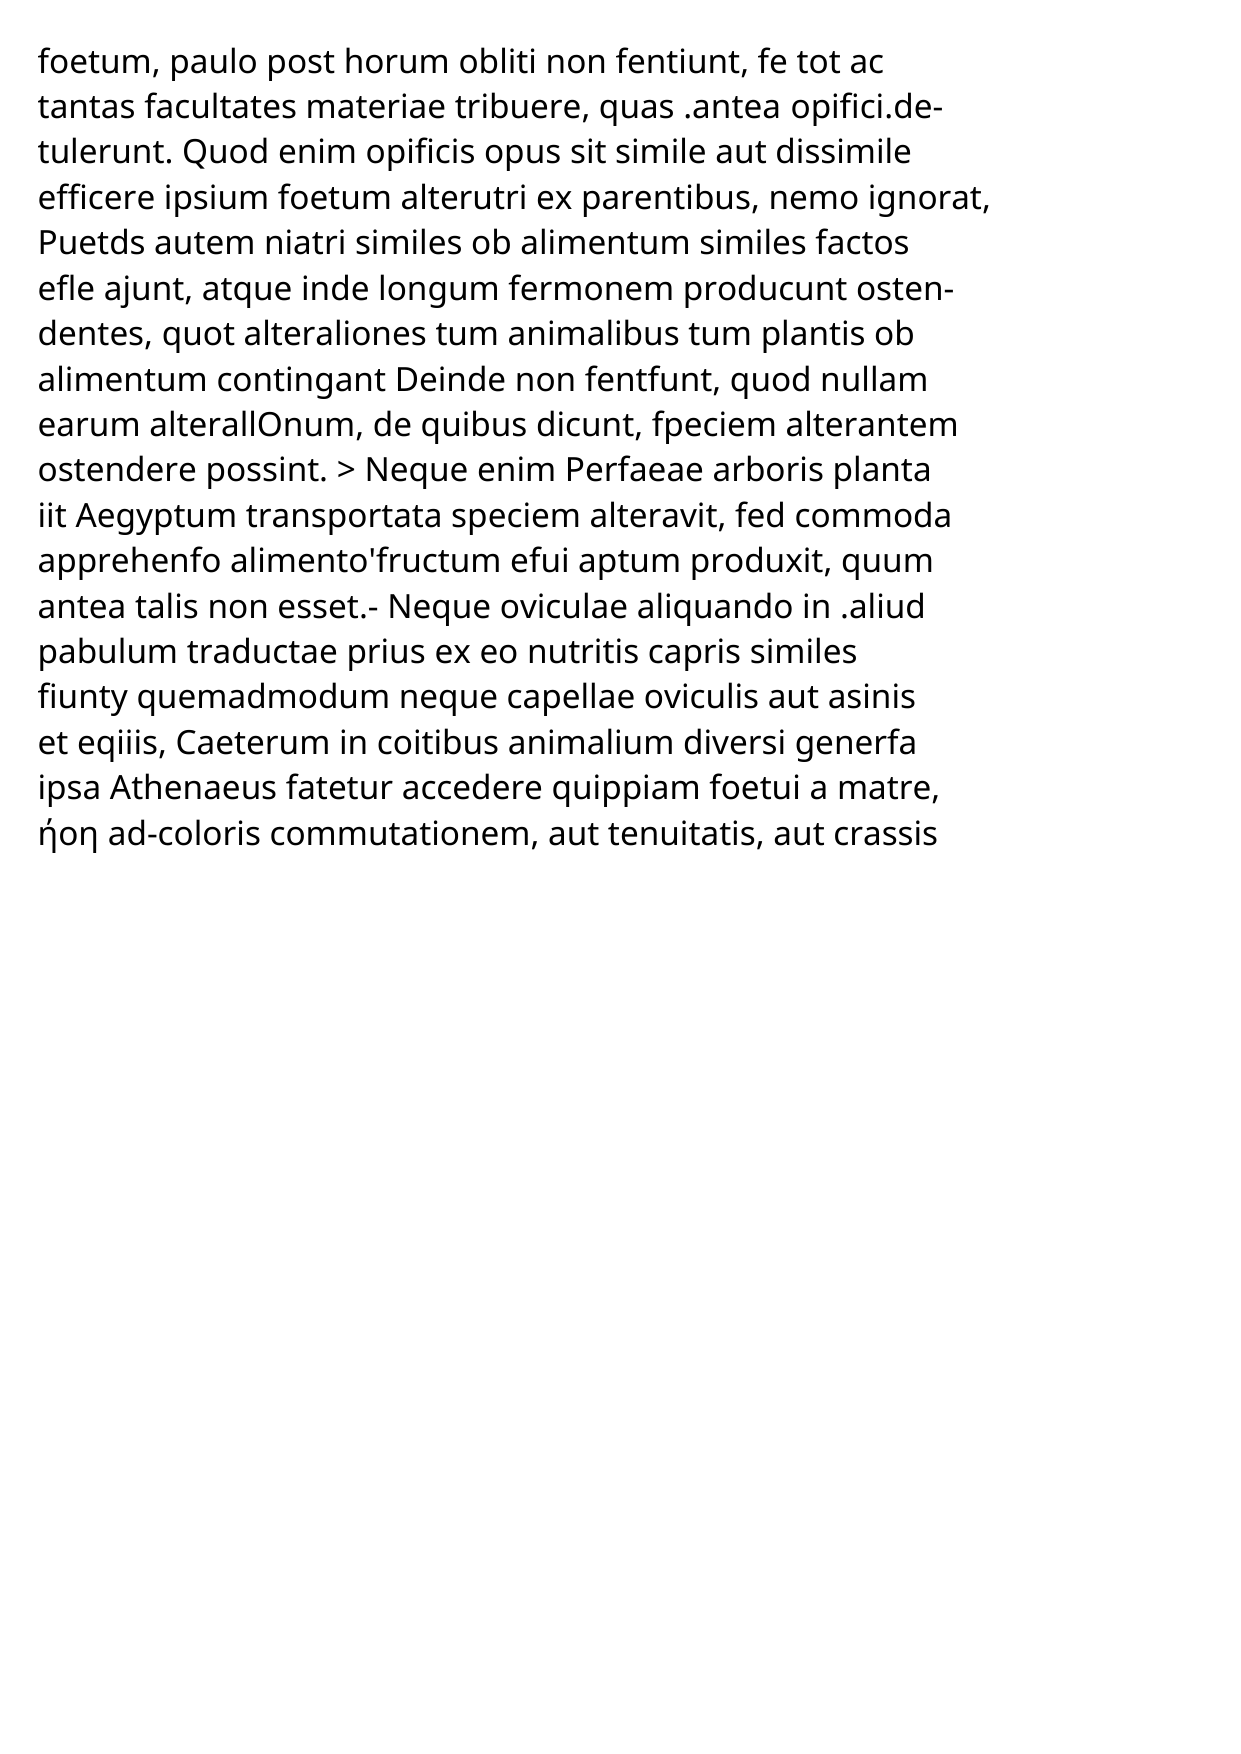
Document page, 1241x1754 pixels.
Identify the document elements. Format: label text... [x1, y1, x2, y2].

text foetum, paulo post horum obliti non fentiunt, fe tot ac tantas facultates materiae tribuere, quas .antea opifici.de- tulerunt. Quod enim opificis opus sit simile aut dissimile efficere ipsium foetum alterutri ex parentibus, nemo ignorat, Puetds autem niatri similes ob alimentum similes factos efle ajunt, atque inde longum fermonem producunt osten- dentes, quot alteraliones tum animalibus tum plantis ob alimentum contingant Deinde non fentfunt, quod nullam earum alterallOnum, de quibus dicunt, fpeciem alterantem ostendere possint. > Neque enim Perfaeae arboris planta iit Aegyptum transportata speciem alteravit, fed commoda apprehenfo alimento'fructum efui aptum produxit, quum antea talis non esset.- Neque oviculae aliquando in .aliud pabulum traductae prius ex eo nutritis capris similes fiunty quemadmodum neque capellae oviculis aut asinis et eqiiis, Caeterum in coitibus animalium diversi generfa ipsa Athenaeus fatetur accedere quippiam foetui a matre, ήοη ad-coloris commutationem, aut tenuitatis, aut crassis [37, 37, 1203, 855]
